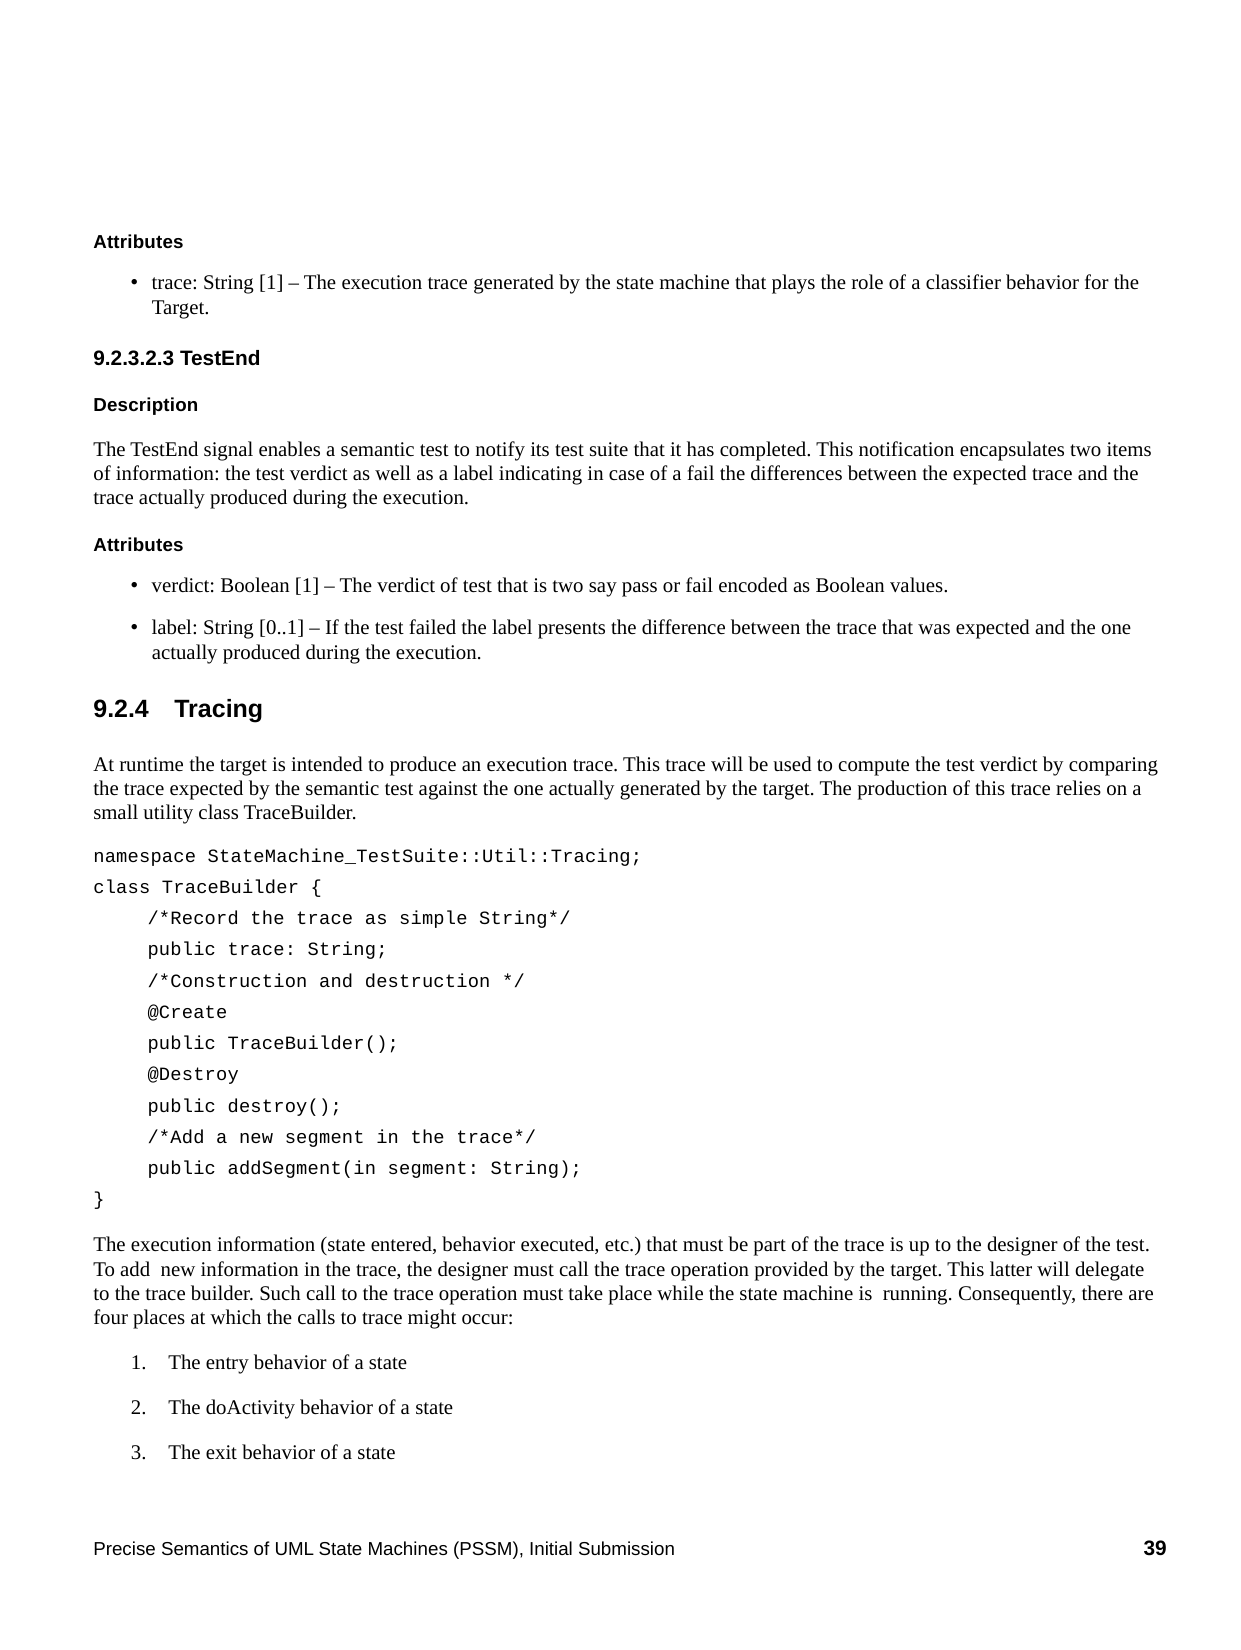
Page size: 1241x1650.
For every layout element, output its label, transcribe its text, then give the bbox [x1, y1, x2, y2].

list The exit behavior of a state [131, 1440, 1164, 1464]
text @Destroy [93, 1063, 1164, 1086]
text public TraceBuilder(); [93, 1032, 1164, 1055]
subtitle Description [93, 394, 1164, 416]
text The execution information (state entered, behavior executed, etc.) that must be part of the trace is up to the designer of the test. To add new information in the trace, the designer must call the trace operation provided by the target. This latter will delegate to the trace builder. Such call to the trace operation must take place while the state machine is running. Consequently, there are four places at which the calls to trace might occur: [93, 1232, 1164, 1329]
subtitle Attributes [93, 231, 1164, 253]
text The TestEnd signal enables a semantic test to notify its test suite that it has completed. This notification encapsulates two items of information: the test verdict as well as a label indicating in case of a fail the differences between the expected trace and the trace actually produced during the execution. [93, 437, 1164, 509]
list trace: String [1] – The execution trace generated by the state machine that plays the role of a classifier behavior for the Target. [131, 269, 1164, 319]
text public addSegment(in segment: String); [93, 1157, 1164, 1180]
text } [93, 1188, 1164, 1211]
list verdict: Boolean [1] – The verdict of test that is two say pass or fail encoded as Boolean values. [131, 572, 1164, 597]
text /*Add a new segment in the trace*/ [93, 1126, 1164, 1149]
text public destroy(); [93, 1095, 1164, 1118]
text class TraceBuilder { [93, 876, 1164, 899]
text @Create [93, 1001, 1164, 1024]
list label: String [0..1] – If the test failed the label presents the difference between the trace that was expected and the one actually produced during the execution. [131, 614, 1164, 664]
text namespace StateMachine_TestSuite::Util::Tracing; [93, 845, 1164, 868]
subtitle TestEnd [93, 344, 1164, 369]
text At runtime the target is intended to produce an execution trace. This trace will be used to compute the test verdict by comparing the trace expected by the semantic test against the one actually generated by the target. The production of this trace relies on a small utility class TraceBuilder. [93, 751, 1164, 824]
text /*Record the trace as simple String*/ [93, 907, 1164, 930]
text /*Construction and destruction */ [93, 970, 1164, 993]
subtitle Attributes [93, 534, 1164, 556]
list The doActivity behavior of a state [131, 1395, 1164, 1419]
subtitle Tracing [93, 693, 1164, 722]
list The entry behavior of a state [131, 1350, 1164, 1374]
text public trace: String; [93, 938, 1164, 961]
